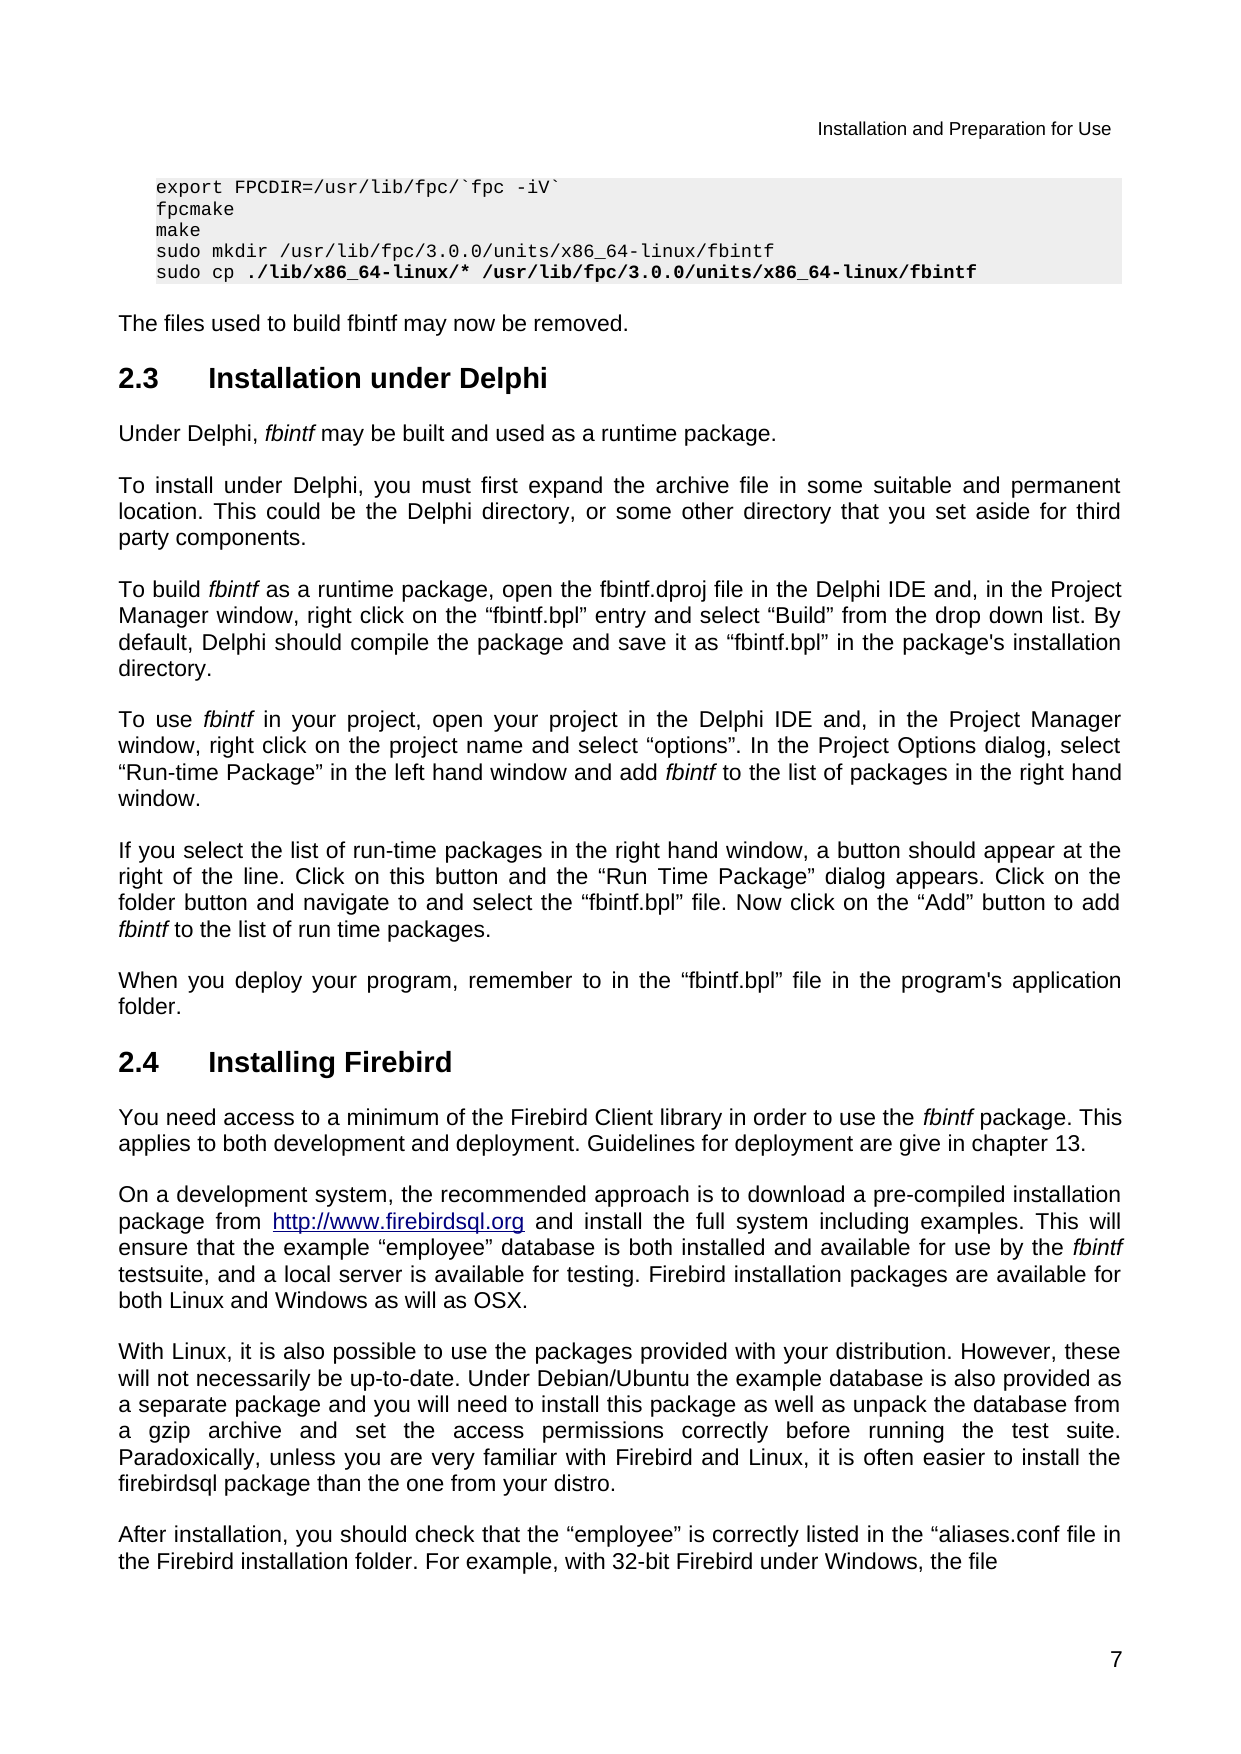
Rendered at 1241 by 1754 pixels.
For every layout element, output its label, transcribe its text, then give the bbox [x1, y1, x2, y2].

text Under Delphi, fbintf may be built and used as a runtime package. [118, 420, 1122, 447]
text make [156, 221, 1122, 242]
subtitle Installing Firebird [118, 1045, 1122, 1078]
text To build fbintf as a runtime package, open the fbintf.dproj file in the Delphi IDE and, in the Project Manager window, right click on the “fbintf.bpl” entry and select “Build” from the drop down list. By default, Delphi should compile the package and save it as “fbintf.bpl” in the package's installation directory. [118, 576, 1122, 681]
text You need access to a minimum of the Firebird Client library in order to use the fbintf package. This applies to both development and deployment. Guidelines for deployment are give in chapter 13. [118, 1104, 1122, 1156]
text export FPCDIR=/usr/lib/fpc/`fpc -iV` [156, 178, 1122, 199]
text When you deploy your program, remember to in the “fbintf.bpl” file in the program's application folder. [118, 967, 1122, 1020]
text sudo mkdir /usr/lib/fpc/3.0.0/units/x86_64-linux/fbintf [156, 242, 1122, 263]
text After installation, you should check that the “employee” is correctly listed in the “aliases.conf file in the Firebird installation folder. For example, with 32-bit Firebird under Windows, the file [118, 1521, 1122, 1574]
text The files used to build fbintf may now be removed. [118, 310, 1122, 336]
text On a development system, the recommended approach is to download a pre-compiled installation package from http://www.firebirdsql.org and install the full system including examples. This will ensure that the example “employee” database is both installed and available for use by the fbintf testsuite, and a local server is available for testing. Firebird installation packages are available for both Linux and Windows as will as OSX. [118, 1181, 1122, 1313]
text To use fbintf in your project, open your project in the Delphi IDE and, in the Project Manager window, right click on the project name and select “options”. In the Project Options dialog, select “Run-time Package” in the left hand window and add fbintf to the list of packages in the right hand window. [118, 706, 1122, 812]
text sudo cp ./lib/x86_64-linux/* /usr/lib/fpc/3.0.0/units/x86_64-linux/fbintf [156, 263, 1122, 284]
text To install under Delphi, you must first expand the archive file in some suitable and permanent location. This could be the Delphi directory, or some other directory that you set aside for third party components. [118, 472, 1122, 551]
text fpcmake [156, 199, 1122, 221]
subtitle Installation under Delphi [118, 361, 1122, 395]
text With Linux, it is also possible to use the packages provided with your distribution. However, these will not necessarily be up-to-date. Under Debian/Ubuntu the example database is also provided as a separate package and you will need to install this package as well as unpack the database from a gzip archive and set the access permissions correctly before running the test suite. Paradoxically, unless you are very familiar with Firebird and Linux, it is often easier to install the firebirdsql package than the one from your distro. [118, 1338, 1122, 1496]
text If you select the list of run-time packages in the right hand window, a button should appear at the right of the line. Click on this button and the “Run Time Package” dialog appears. Click on the folder button and navigate to and select the “fbintf.bpl” file. Now click on the “Add” button to add fbintf to the list of run time packages. [118, 837, 1122, 942]
